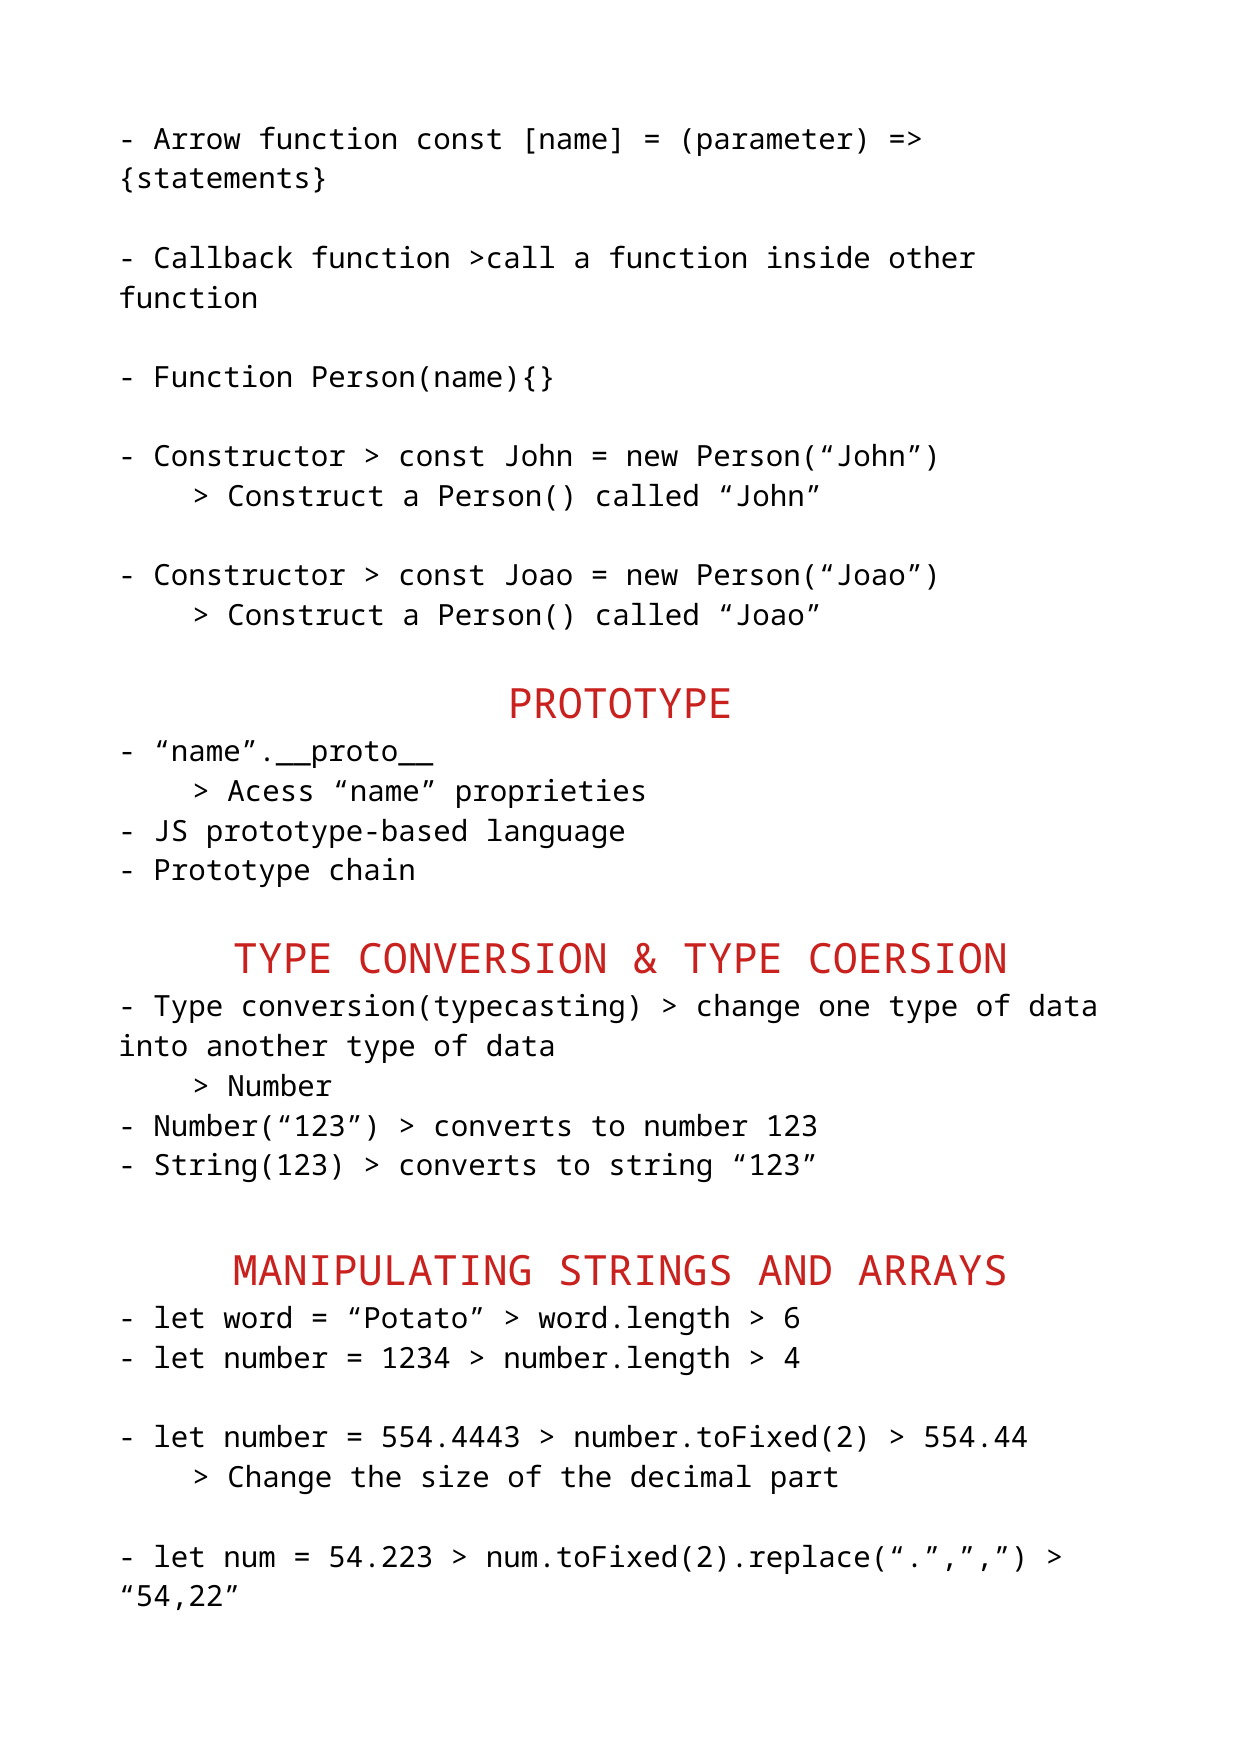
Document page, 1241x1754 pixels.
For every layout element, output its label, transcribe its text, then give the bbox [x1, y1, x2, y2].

text - JS prototype-based language [118, 810, 1122, 849]
text > Number [118, 1065, 1122, 1105]
text > Construct a Person() called “Joao” [118, 594, 1122, 634]
text - let number = 554.4443 > number.toFixed(2) > 554.44 [118, 1417, 1122, 1456]
text - let number = 1234 > number.length > 4 [118, 1337, 1122, 1377]
text - Constructor > const Joao = new Person(“Joao”) [118, 555, 1122, 594]
text - Function Person(name){} [118, 356, 1122, 396]
text > Change the size of the decimal part [118, 1456, 1122, 1496]
text - String(123) > converts to string “123” [118, 1144, 1122, 1184]
text - Callback function >call a function inside other function [118, 237, 1122, 317]
text - Prototype chain [118, 849, 1122, 889]
text - let word = “Potato” > word.length > 6 [118, 1298, 1122, 1337]
text - Number(“123”) > converts to number 123 [118, 1105, 1122, 1144]
text - let num = 54.223 > num.toFixed(2).replace(“.”,”,”) > “54,22” [118, 1536, 1122, 1615]
text MANIPULATING STRINGS AND ARRAYS [118, 1241, 1122, 1298]
text - “name”.__proto__ [118, 731, 1122, 770]
text - Constructor > const John = new Person(“John”) [118, 436, 1122, 475]
text PROTOTYPE [118, 674, 1122, 731]
text TYPE CONVERSION & TYPE COERSION [118, 929, 1122, 986]
text > Construct a Person() called “John” [118, 475, 1122, 515]
text - Type conversion(typecasting) > change one type of data into another type of data [118, 986, 1122, 1065]
text - Arrow function const [name] = (parameter) => {statements} [118, 118, 1122, 197]
text > Acess “name” proprieties [118, 770, 1122, 810]
